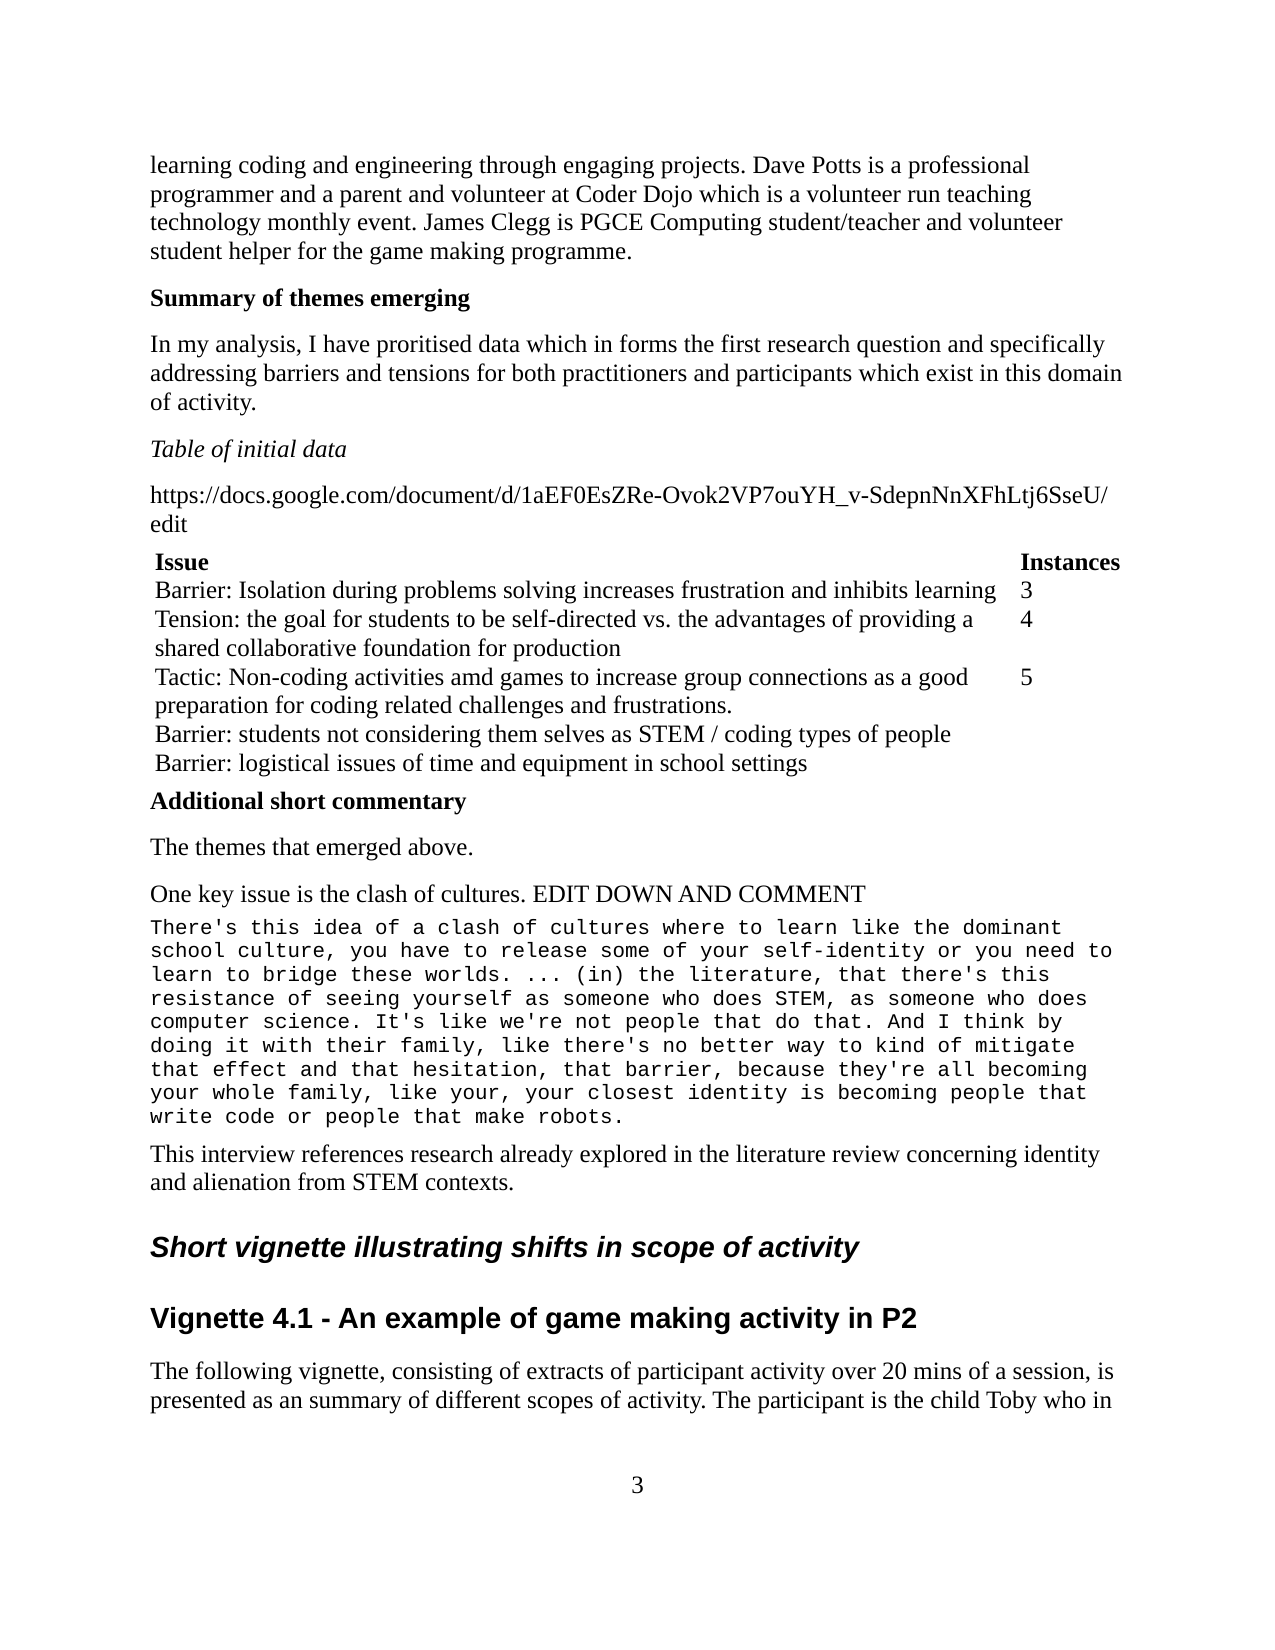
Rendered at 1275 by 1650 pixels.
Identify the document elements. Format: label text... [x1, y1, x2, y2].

subtitle Short vignette illustrating shifts in scope of activity [150, 1230, 1125, 1264]
text Summary of themes emerging [150, 283, 1125, 312]
table_cell Barrier: Isolation during problems solving increases frustration and inhibits learning [150, 576, 1016, 604]
table_cell Tactic: Non-coding activities amd games to increase group connections as a good preparation for coding related challenges and frustrations. [150, 662, 1016, 719]
table_header Issue [150, 547, 1016, 576]
text Table of initial data [150, 434, 1125, 462]
table_cell 4 [1016, 604, 1125, 662]
text There's this idea of a clash of cultures where to learn like the dominant school culture, you have to release some of your self-identity or you need to learn to bridge these worlds. ... (in) the literature, that there's this resistance of seeing yourself as someone who does STEM, as someone who does computer science. It's like we're not people that do that. And I think by doing it with their family, like there's no better way to kind of mitigate that effect and that hesitation, that barrier, because they're all becoming your whole family, like your, your closest identity is becoming people that write code or people that make robots. [150, 917, 1125, 1130]
table_cell Barrier: logistical issues of time and equipment in school settings [150, 748, 1016, 777]
subtitle Vignette 4.1 - An example of game making activity in P2 [150, 1301, 1125, 1335]
text The themes that emerged above. [150, 832, 1125, 861]
text Additional short commentary [150, 786, 1125, 814]
table_cell 5 [1016, 662, 1125, 719]
text One key issue is the clash of cultures. EDIT DOWN AND COMMENT [150, 879, 1125, 908]
text https://docs.google.com/document/d/1aEF0EsZRe-Ovok2VP7ouYH_v-SdepnNnXFhLtj6SseU/edit [150, 480, 1125, 538]
text This interview references research already explored in the literature review concerning identity and alienation from STEM contexts. [150, 1139, 1125, 1196]
table_cell Tension: the goal for students to be self-directed vs. the advantages of providing a shared collaborative foundation for production [150, 604, 1016, 662]
table_cell [1016, 748, 1125, 777]
table_header Instances [1016, 547, 1125, 576]
text In my analysis, I have proritised data which in forms the first research question and specifically addressing barriers and tensions for both practitioners and participants which exist in this domain of activity. [150, 329, 1125, 416]
table_cell 3 [1016, 576, 1125, 604]
text The following vignette, consisting of extracts of participant activity over 20 mins of a session, is presented as an summary of different scopes of activity. The participant is the child Toby who in [150, 1356, 1125, 1414]
text learning coding and engineering through engaging projects. Dave Potts is a professional programmer and a parent and volunteer at Coder Dojo which is a volunteer run teaching technology monthly event. James Clegg is PGCE Computing student/teacher and volunteer student helper for the game making programme. [150, 150, 1125, 265]
table_cell Barrier: students not considering them selves as STEM / coding types of people [150, 719, 1016, 748]
table_cell [1016, 719, 1125, 748]
